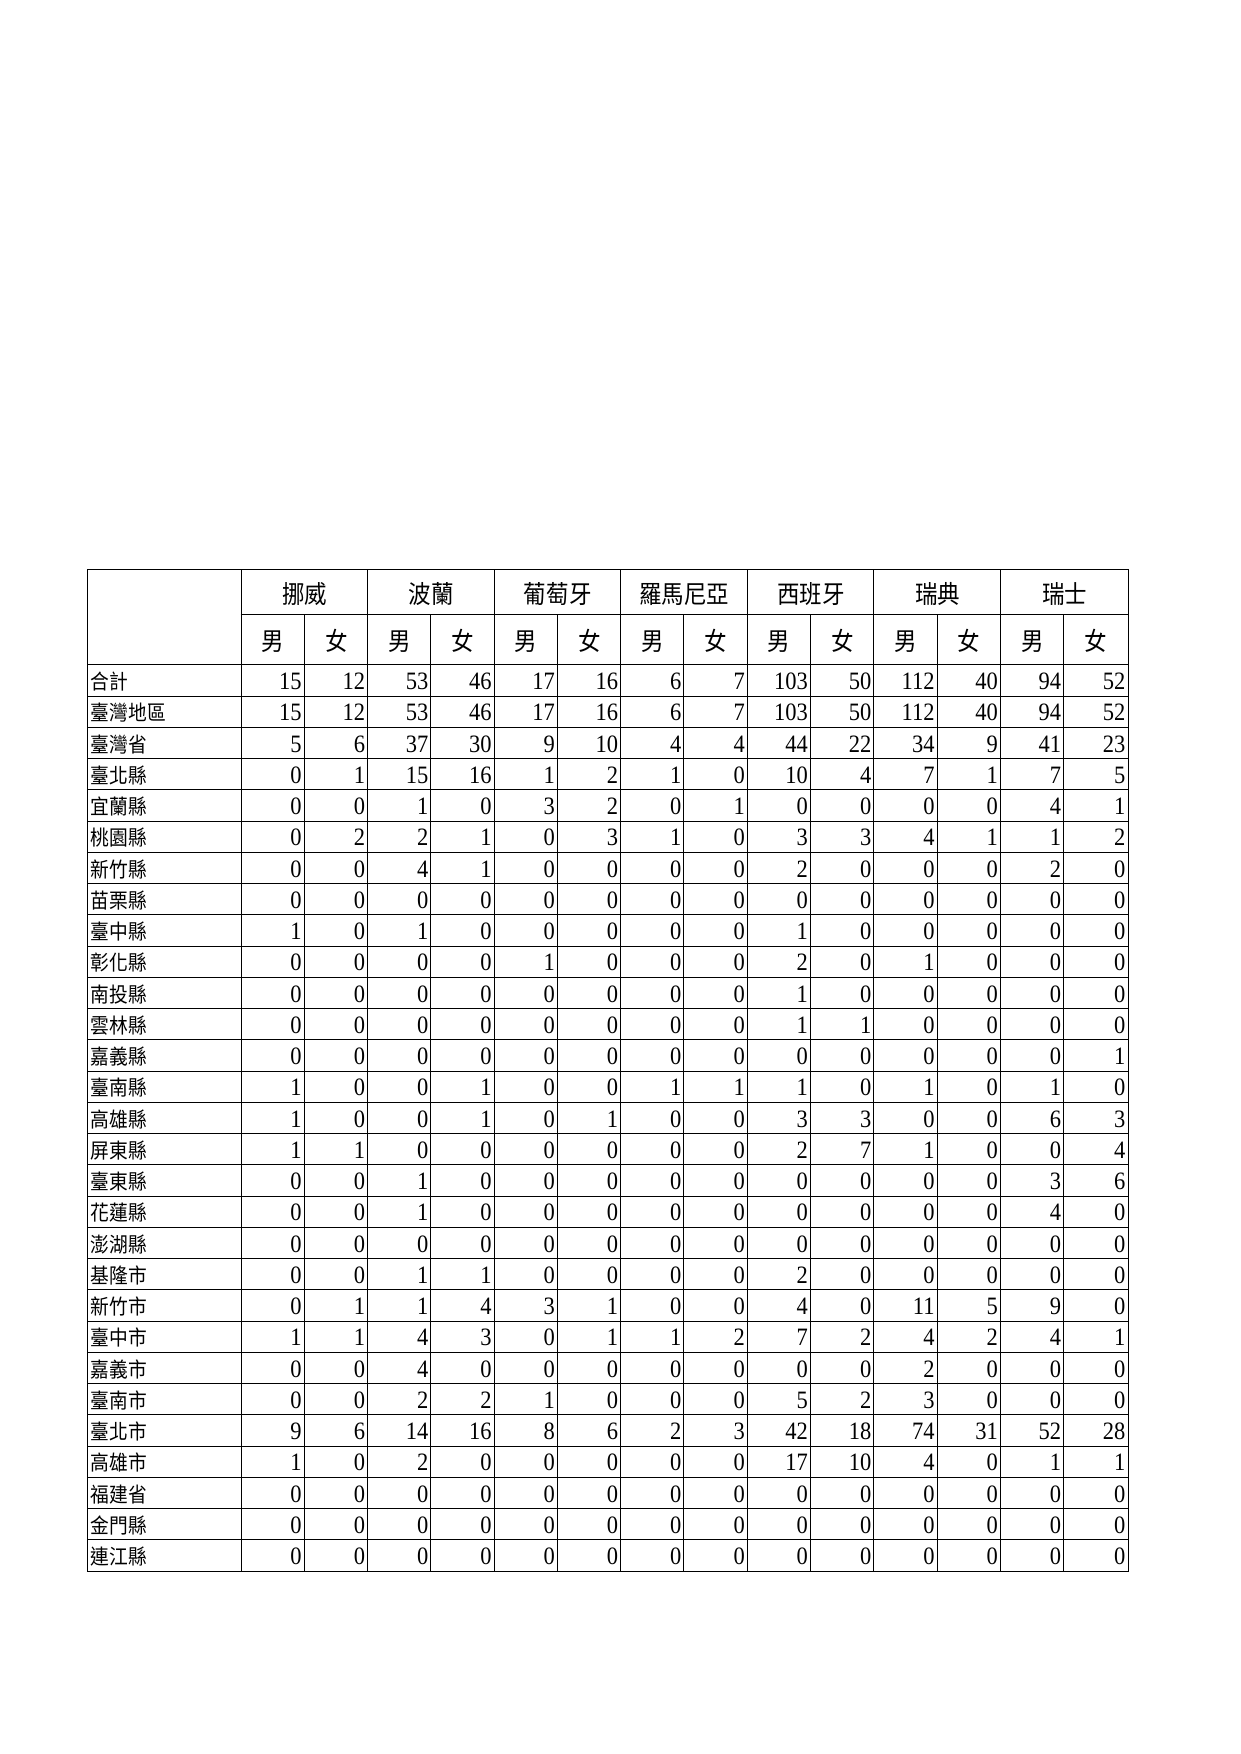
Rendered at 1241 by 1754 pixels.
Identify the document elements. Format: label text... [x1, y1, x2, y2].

table_cell 0 [242, 1197, 304, 1227]
table_cell 0 [558, 1259, 620, 1289]
table_header 西班牙 [748, 570, 873, 614]
table_cell 男 [242, 615, 304, 664]
table_cell 0 [938, 1040, 1000, 1071]
table_cell 0 [684, 1353, 747, 1383]
table_cell 0 [431, 915, 494, 946]
table_cell 0 [431, 1540, 494, 1571]
table_cell 0 [431, 947, 494, 977]
table_cell 女 [558, 615, 620, 664]
table_cell 0 [1064, 1072, 1128, 1102]
table_cell 0 [1064, 884, 1128, 914]
table_cell 女 [684, 615, 747, 664]
table_cell 17 [495, 697, 557, 727]
table_cell 0 [621, 1447, 683, 1477]
table_cell 3 [495, 790, 557, 821]
table_cell 0 [684, 853, 747, 883]
table_cell 16 [431, 1415, 494, 1446]
table_cell 臺灣地區 [88, 697, 241, 727]
table_cell 0 [1064, 1009, 1128, 1039]
table_cell 0 [495, 1165, 557, 1196]
table_cell 0 [242, 1009, 304, 1039]
table_cell 2 [305, 822, 367, 852]
table_cell 16 [431, 759, 494, 789]
table_header 挪威 [242, 570, 367, 614]
table_cell 0 [938, 1478, 1000, 1508]
table_cell 0 [1001, 1259, 1063, 1289]
table_cell 女 [811, 615, 873, 664]
table_cell 0 [495, 1322, 557, 1352]
table_cell 0 [495, 1228, 557, 1258]
table_cell 52 [1064, 665, 1128, 696]
table_cell 0 [431, 1134, 494, 1164]
table_cell 臺中縣 [88, 915, 241, 946]
table_cell 0 [1064, 853, 1128, 883]
table_cell 0 [684, 1290, 747, 1321]
table_cell 12 [305, 697, 367, 727]
table_cell 1 [368, 1290, 430, 1321]
table_cell 0 [305, 1384, 367, 1414]
table_cell 3 [558, 822, 620, 852]
table_cell 0 [305, 1478, 367, 1508]
table_cell 1 [621, 1072, 683, 1102]
table_cell 11 [874, 1290, 937, 1321]
table_cell 74 [874, 1415, 937, 1446]
table_cell 0 [368, 1134, 430, 1164]
table_cell 0 [558, 884, 620, 914]
table_cell 1 [748, 978, 810, 1008]
table_cell 0 [684, 1447, 747, 1477]
table_cell 0 [431, 790, 494, 821]
table_cell 0 [938, 1540, 1000, 1571]
table_cell 18 [811, 1415, 873, 1446]
table_cell 0 [368, 1040, 430, 1071]
table_cell 0 [684, 1040, 747, 1071]
table_cell 0 [621, 1290, 683, 1321]
table_cell 0 [1001, 1228, 1063, 1258]
table_cell 0 [1001, 978, 1063, 1008]
table_cell 7 [684, 665, 747, 696]
table_cell 0 [938, 947, 1000, 977]
table_cell 臺南市 [88, 1384, 241, 1414]
table_cell 0 [242, 1384, 304, 1414]
table_cell 0 [748, 1165, 810, 1196]
table_cell 0 [684, 759, 747, 789]
table_cell 0 [431, 1509, 494, 1539]
table_cell 0 [684, 884, 747, 914]
table_cell 0 [748, 1540, 810, 1571]
table_cell 0 [242, 1165, 304, 1196]
table_cell 0 [811, 1353, 873, 1383]
table_cell 15 [242, 697, 304, 727]
table_cell 6 [305, 1415, 367, 1446]
table_cell 0 [938, 1447, 1000, 1477]
table_cell 0 [684, 1509, 747, 1539]
table_cell 0 [811, 1290, 873, 1321]
table_cell 合計 [88, 665, 241, 696]
table_cell 0 [684, 947, 747, 977]
table_cell 0 [621, 1478, 683, 1508]
table_cell 0 [748, 1228, 810, 1258]
table_cell 0 [621, 978, 683, 1008]
table_cell 1 [1064, 790, 1128, 821]
table_cell 0 [684, 822, 747, 852]
table_cell 37 [368, 728, 430, 758]
table_cell 0 [621, 915, 683, 946]
table_cell 0 [621, 853, 683, 883]
table_cell 臺東縣 [88, 1165, 241, 1196]
table_cell 0 [242, 1228, 304, 1258]
table_cell 0 [495, 1040, 557, 1071]
table_cell 0 [684, 1134, 747, 1164]
table_cell 0 [874, 1197, 937, 1227]
table_cell 1 [621, 1322, 683, 1352]
table_cell 0 [684, 1478, 747, 1508]
table_cell 0 [874, 1540, 937, 1571]
table_header 瑞典 [874, 570, 1000, 614]
table_cell 0 [368, 1072, 430, 1102]
table_cell 2 [811, 1384, 873, 1414]
table_cell 0 [368, 884, 430, 914]
table_cell 0 [558, 915, 620, 946]
table_cell 桃園縣 [88, 822, 241, 852]
table_cell 0 [1001, 947, 1063, 977]
table_cell 9 [242, 1415, 304, 1446]
table_cell 新竹市 [88, 1290, 241, 1321]
table_cell 0 [1064, 1228, 1128, 1258]
table_cell 0 [558, 1447, 620, 1477]
table_cell 4 [874, 1322, 937, 1352]
table_cell 103 [748, 665, 810, 696]
table_cell 3 [1001, 1165, 1063, 1196]
table_cell 0 [368, 1228, 430, 1258]
table_cell 6 [621, 697, 683, 727]
table_cell 0 [811, 1509, 873, 1539]
table_cell 0 [495, 1540, 557, 1571]
table_cell 0 [684, 1197, 747, 1227]
table_cell 0 [938, 1134, 1000, 1164]
table_cell 0 [621, 1509, 683, 1539]
table_cell 0 [811, 915, 873, 946]
table_cell 0 [874, 1509, 937, 1539]
table_cell 臺北縣 [88, 759, 241, 789]
table_cell 0 [495, 1072, 557, 1102]
table_cell 1 [748, 1072, 810, 1102]
table_cell 0 [558, 1353, 620, 1383]
table_cell 0 [495, 1509, 557, 1539]
table_cell 7 [874, 759, 937, 789]
table_cell 1 [305, 759, 367, 789]
table_cell 0 [495, 1447, 557, 1477]
table_cell 0 [495, 1134, 557, 1164]
table_cell 0 [431, 1009, 494, 1039]
table_cell 0 [1001, 1478, 1063, 1508]
table_cell 0 [1064, 1259, 1128, 1289]
table_cell 0 [1001, 884, 1063, 914]
table_cell 1 [431, 1259, 494, 1289]
table_cell 1 [938, 822, 1000, 852]
table_cell 0 [811, 790, 873, 821]
table_cell 4 [1001, 1197, 1063, 1227]
table_cell 0 [242, 1509, 304, 1539]
table_cell 9 [938, 728, 1000, 758]
table_cell 0 [621, 1384, 683, 1414]
table_cell 0 [558, 1228, 620, 1258]
table_cell 0 [558, 1040, 620, 1071]
table_cell 0 [431, 1228, 494, 1258]
table_cell 46 [431, 697, 494, 727]
table_cell 1 [431, 853, 494, 883]
table_cell 40 [938, 697, 1000, 727]
table_cell 0 [621, 1103, 683, 1133]
table_cell 0 [368, 947, 430, 977]
table_cell 0 [431, 1478, 494, 1508]
table_cell 0 [305, 978, 367, 1008]
table_cell 0 [874, 978, 937, 1008]
table_cell 0 [684, 1165, 747, 1196]
table_cell 0 [1001, 1353, 1063, 1383]
table_cell 屏東縣 [88, 1134, 241, 1164]
table_cell 0 [1064, 1290, 1128, 1321]
table_cell 0 [621, 1197, 683, 1227]
table_cell 0 [811, 1040, 873, 1071]
table_cell 澎湖縣 [88, 1228, 241, 1258]
table_cell 4 [874, 1447, 937, 1477]
table_cell 0 [811, 853, 873, 883]
table_cell 0 [1001, 1384, 1063, 1414]
table_cell 1 [874, 947, 937, 977]
table_header 葡萄牙 [495, 570, 620, 614]
table_cell 44 [748, 728, 810, 758]
table_cell 0 [495, 915, 557, 946]
table_cell 0 [305, 1009, 367, 1039]
table_cell 53 [368, 665, 430, 696]
table_cell 0 [305, 1228, 367, 1258]
table_cell 1 [1064, 1040, 1128, 1071]
table_cell 0 [938, 1165, 1000, 1196]
table_cell 0 [558, 1009, 620, 1039]
table_cell 0 [495, 1478, 557, 1508]
table_header 羅馬尼亞 [621, 570, 747, 614]
table_cell 1 [305, 1322, 367, 1352]
table_cell 5 [242, 728, 304, 758]
table_cell 0 [1001, 1134, 1063, 1164]
table_cell 17 [495, 665, 557, 696]
table_cell 3 [748, 822, 810, 852]
table_cell 30 [431, 728, 494, 758]
table_cell 0 [495, 1353, 557, 1383]
table_cell 4 [1064, 1134, 1128, 1164]
table_cell 苗栗縣 [88, 884, 241, 914]
table_cell 1 [1064, 1447, 1128, 1477]
table_cell 1 [495, 947, 557, 977]
table_cell 連江縣 [88, 1540, 241, 1571]
table_cell 0 [874, 1478, 937, 1508]
table_cell 0 [1001, 1040, 1063, 1071]
table_cell 46 [431, 665, 494, 696]
table_cell 2 [748, 947, 810, 977]
table_cell 男 [748, 615, 810, 664]
table_cell 2 [748, 1134, 810, 1164]
table_cell 52 [1001, 1415, 1063, 1446]
table_cell 0 [495, 884, 557, 914]
table_cell 女 [305, 615, 367, 664]
table_cell 0 [811, 1540, 873, 1571]
table_cell 5 [938, 1290, 1000, 1321]
table_cell 0 [305, 1259, 367, 1289]
table_cell 0 [558, 1072, 620, 1102]
table_cell 0 [621, 947, 683, 977]
table_cell 4 [621, 728, 683, 758]
table_cell 女 [938, 615, 1000, 664]
table_cell 0 [1064, 947, 1128, 977]
table_cell 4 [811, 759, 873, 789]
table_cell 1 [938, 759, 1000, 789]
table_cell 0 [748, 1197, 810, 1227]
table_cell 0 [684, 1228, 747, 1258]
table_cell 女 [1064, 615, 1128, 664]
table_cell 2 [811, 1322, 873, 1352]
table_cell 1 [684, 1072, 747, 1102]
table_cell 94 [1001, 665, 1063, 696]
table_cell 0 [748, 1509, 810, 1539]
table_cell 0 [621, 790, 683, 821]
table_cell 0 [874, 884, 937, 914]
table_cell 0 [431, 1353, 494, 1383]
table_cell 10 [811, 1447, 873, 1477]
table_cell 0 [1064, 1384, 1128, 1414]
table_cell 0 [874, 1103, 937, 1133]
table_cell 0 [1064, 978, 1128, 1008]
table_cell 3 [811, 822, 873, 852]
table_cell 0 [811, 1259, 873, 1289]
table_cell 0 [874, 915, 937, 946]
table_cell 0 [874, 790, 937, 821]
table_cell 1 [368, 790, 430, 821]
table_cell 1 [558, 1290, 620, 1321]
table_cell 0 [621, 884, 683, 914]
table_cell 0 [938, 1353, 1000, 1383]
table_cell 2 [368, 822, 430, 852]
table_cell 50 [811, 697, 873, 727]
table_cell 2 [558, 790, 620, 821]
table_cell 1 [368, 1197, 430, 1227]
table_cell 9 [495, 728, 557, 758]
table_cell 2 [684, 1322, 747, 1352]
table_cell 0 [242, 1259, 304, 1289]
table_cell 0 [811, 1478, 873, 1508]
table_cell 0 [621, 1259, 683, 1289]
table_cell 0 [684, 1259, 747, 1289]
table_cell 0 [748, 790, 810, 821]
table_cell 0 [495, 1197, 557, 1227]
table_cell 23 [1064, 728, 1128, 758]
table_cell 0 [495, 1009, 557, 1039]
table_cell 50 [811, 665, 873, 696]
table_cell 22 [811, 728, 873, 758]
table_cell 0 [558, 1509, 620, 1539]
table_cell 0 [305, 1165, 367, 1196]
table_cell 0 [558, 1165, 620, 1196]
table_cell 34 [874, 728, 937, 758]
table_cell 4 [684, 728, 747, 758]
table_cell 3 [811, 1103, 873, 1133]
table_cell 1 [1001, 822, 1063, 852]
table_cell 男 [368, 615, 430, 664]
table_cell 0 [811, 1228, 873, 1258]
table_cell 嘉義市 [88, 1353, 241, 1383]
table_cell 1 [242, 1134, 304, 1164]
table_cell 0 [495, 978, 557, 1008]
table_cell 0 [305, 915, 367, 946]
table_cell 2 [874, 1353, 937, 1383]
table_cell 7 [748, 1322, 810, 1352]
table_cell 0 [748, 1478, 810, 1508]
table_cell 1 [368, 915, 430, 946]
table_cell 花蓮縣 [88, 1197, 241, 1227]
table_cell 3 [874, 1384, 937, 1414]
table_cell 0 [938, 915, 1000, 946]
table_cell 福建省 [88, 1478, 241, 1508]
table_cell 0 [558, 853, 620, 883]
table_cell 1 [431, 1072, 494, 1102]
table_cell 40 [938, 665, 1000, 696]
table_cell 1 [1001, 1072, 1063, 1102]
table_cell 男 [1001, 615, 1063, 664]
table_cell 0 [1064, 1509, 1128, 1539]
table_cell 新竹縣 [88, 853, 241, 883]
table_cell 0 [242, 978, 304, 1008]
table_cell 3 [431, 1322, 494, 1352]
table_cell 0 [495, 853, 557, 883]
table_cell 0 [684, 1384, 747, 1414]
table_cell 1 [431, 822, 494, 852]
table_cell 0 [748, 1353, 810, 1383]
table_cell 0 [305, 1040, 367, 1071]
table_cell 1 [431, 1103, 494, 1133]
table_cell 0 [811, 884, 873, 914]
table_cell 0 [1064, 1478, 1128, 1508]
table_cell 0 [242, 947, 304, 977]
table_cell 6 [1001, 1103, 1063, 1133]
table_cell 5 [748, 1384, 810, 1414]
table_cell 0 [431, 1197, 494, 1227]
table_cell 0 [558, 1478, 620, 1508]
table_cell 0 [874, 1040, 937, 1071]
table_cell 0 [242, 1478, 304, 1508]
table_cell 1 [874, 1072, 937, 1102]
table_cell 4 [368, 1322, 430, 1352]
table_cell 0 [305, 1197, 367, 1227]
table_cell 4 [748, 1290, 810, 1321]
table_cell 0 [368, 1009, 430, 1039]
table_cell 0 [495, 1103, 557, 1133]
table_cell 0 [558, 947, 620, 977]
table_cell 0 [305, 1103, 367, 1133]
table_cell 1 [242, 1072, 304, 1102]
table_cell 0 [938, 1009, 1000, 1039]
table_cell 0 [1064, 1540, 1128, 1571]
table_cell 0 [431, 884, 494, 914]
table_cell 南投縣 [88, 978, 241, 1008]
table_cell 3 [684, 1415, 747, 1446]
table_cell 4 [368, 1353, 430, 1383]
table_cell 0 [368, 978, 430, 1008]
table_cell 41 [1001, 728, 1063, 758]
table_cell 0 [621, 1009, 683, 1039]
table_cell 112 [874, 697, 937, 727]
table_cell 0 [874, 1259, 937, 1289]
table_cell 0 [242, 1290, 304, 1321]
table_cell 0 [431, 1447, 494, 1477]
table_header [88, 570, 241, 664]
table_cell 0 [305, 884, 367, 914]
table_cell 28 [1064, 1415, 1128, 1446]
table_cell 0 [242, 884, 304, 914]
table_cell 1 [242, 1103, 304, 1133]
table_cell 4 [431, 1290, 494, 1321]
table_cell 0 [242, 790, 304, 821]
table_cell 0 [242, 822, 304, 852]
table_cell 1 [495, 759, 557, 789]
table_cell 16 [558, 697, 620, 727]
table_cell 6 [305, 728, 367, 758]
table_cell 高雄市 [88, 1447, 241, 1477]
table_cell 0 [621, 1228, 683, 1258]
table_cell 1 [684, 790, 747, 821]
table_cell 53 [368, 697, 430, 727]
table_cell 0 [242, 1540, 304, 1571]
table_cell 0 [1001, 1009, 1063, 1039]
table_cell 0 [938, 884, 1000, 914]
table_cell 1 [874, 1134, 937, 1164]
table_cell 112 [874, 665, 937, 696]
table_cell 男 [621, 615, 683, 664]
table_cell 0 [748, 884, 810, 914]
table_cell 0 [938, 853, 1000, 883]
table_cell 4 [1001, 790, 1063, 821]
table_cell 嘉義縣 [88, 1040, 241, 1071]
table_cell 0 [938, 1259, 1000, 1289]
table_cell 31 [938, 1415, 1000, 1446]
table_cell 0 [1064, 1197, 1128, 1227]
table_cell 彰化縣 [88, 947, 241, 977]
table_cell 0 [305, 790, 367, 821]
table_cell 0 [242, 1353, 304, 1383]
table_cell 0 [431, 978, 494, 1008]
table_cell 0 [558, 1540, 620, 1571]
table_cell 0 [1001, 1540, 1063, 1571]
table_cell 1 [1064, 1322, 1128, 1352]
table_cell 0 [874, 1165, 937, 1196]
table_cell 0 [938, 1072, 1000, 1102]
table_cell 宜蘭縣 [88, 790, 241, 821]
table_cell 男 [495, 615, 557, 664]
table_cell 1 [242, 1447, 304, 1477]
table_cell 15 [368, 759, 430, 789]
table_cell 2 [431, 1384, 494, 1414]
table_cell 0 [874, 1228, 937, 1258]
table_cell 0 [305, 1353, 367, 1383]
table_cell 0 [558, 978, 620, 1008]
table_cell 高雄縣 [88, 1103, 241, 1133]
table_cell 0 [938, 790, 1000, 821]
table_header 波蘭 [368, 570, 494, 614]
table_cell 0 [1064, 1353, 1128, 1383]
table_cell 2 [558, 759, 620, 789]
table_cell 0 [938, 1197, 1000, 1227]
table_cell 1 [558, 1322, 620, 1352]
table_cell 10 [748, 759, 810, 789]
table_cell 0 [431, 1165, 494, 1196]
table_cell 2 [1001, 853, 1063, 883]
table_cell 女 [431, 615, 494, 664]
table_cell 6 [621, 665, 683, 696]
table_cell 0 [684, 978, 747, 1008]
table_cell 1 [368, 1259, 430, 1289]
table_cell 1 [621, 822, 683, 852]
table_cell 14 [368, 1415, 430, 1446]
table_cell 1 [748, 1009, 810, 1039]
table_cell 0 [305, 947, 367, 977]
table_cell 0 [558, 1197, 620, 1227]
table_cell 0 [621, 1134, 683, 1164]
table_cell 1 [748, 915, 810, 946]
table_cell 8 [495, 1415, 557, 1446]
table_cell 3 [748, 1103, 810, 1133]
table_header 瑞士 [1001, 570, 1128, 614]
table_cell 6 [1064, 1165, 1128, 1196]
table_cell 2 [748, 1259, 810, 1289]
table_cell 0 [305, 1509, 367, 1539]
table_cell 42 [748, 1415, 810, 1446]
table_cell 0 [684, 915, 747, 946]
table_cell 5 [1064, 759, 1128, 789]
table_cell 94 [1001, 697, 1063, 727]
table_cell 0 [811, 978, 873, 1008]
table_cell 0 [305, 853, 367, 883]
table_cell 0 [811, 1165, 873, 1196]
table_cell 7 [811, 1134, 873, 1164]
table_cell 1 [242, 1322, 304, 1352]
table_cell 0 [1001, 1509, 1063, 1539]
table_cell 2 [368, 1447, 430, 1477]
table_cell 0 [938, 1228, 1000, 1258]
table_cell 0 [368, 1540, 430, 1571]
table_cell 1 [621, 759, 683, 789]
table_cell 0 [938, 1509, 1000, 1539]
table_cell 6 [558, 1415, 620, 1446]
table_cell 0 [495, 822, 557, 852]
table_cell 103 [748, 697, 810, 727]
table_cell 1 [811, 1009, 873, 1039]
table_cell 0 [811, 1197, 873, 1227]
table_cell 1 [1001, 1447, 1063, 1477]
table_cell 臺南縣 [88, 1072, 241, 1102]
table_cell 1 [495, 1384, 557, 1414]
table_cell 2 [938, 1322, 1000, 1352]
table_cell 0 [621, 1353, 683, 1383]
table_cell 0 [874, 1009, 937, 1039]
table_cell 9 [1001, 1290, 1063, 1321]
table_cell 0 [242, 759, 304, 789]
table_cell 0 [1001, 915, 1063, 946]
table_cell 0 [495, 1259, 557, 1289]
table_cell 0 [938, 1384, 1000, 1414]
table_cell 2 [1064, 822, 1128, 852]
table_cell 4 [368, 853, 430, 883]
table_cell 1 [305, 1290, 367, 1321]
table_cell 1 [558, 1103, 620, 1133]
table_cell 0 [305, 1447, 367, 1477]
table_cell 0 [621, 1040, 683, 1071]
table_cell 0 [558, 1384, 620, 1414]
table_cell 52 [1064, 697, 1128, 727]
table_cell 0 [242, 853, 304, 883]
table_cell 0 [811, 1072, 873, 1102]
table_cell 7 [684, 697, 747, 727]
table_cell 0 [368, 1103, 430, 1133]
table_cell 0 [305, 1072, 367, 1102]
table_cell 雲林縣 [88, 1009, 241, 1039]
table_cell 0 [621, 1165, 683, 1196]
table_cell 1 [368, 1165, 430, 1196]
table_cell 0 [305, 1540, 367, 1571]
table_cell 17 [748, 1447, 810, 1477]
table_cell 0 [1064, 915, 1128, 946]
table_cell 7 [1001, 759, 1063, 789]
table_cell 0 [684, 1103, 747, 1133]
table_cell 金門縣 [88, 1509, 241, 1539]
table_cell 4 [874, 822, 937, 852]
table_cell 男 [874, 615, 937, 664]
table_cell 1 [305, 1134, 367, 1164]
table_cell 2 [368, 1384, 430, 1414]
table_cell 16 [558, 665, 620, 696]
table_cell 0 [938, 1103, 1000, 1133]
table_cell 0 [938, 978, 1000, 1008]
table_cell 12 [305, 665, 367, 696]
table_cell 臺北市 [88, 1415, 241, 1446]
table_cell 0 [684, 1009, 747, 1039]
table_cell 4 [1001, 1322, 1063, 1352]
table_cell 0 [684, 1540, 747, 1571]
table_cell 臺中市 [88, 1322, 241, 1352]
table_cell 臺灣省 [88, 728, 241, 758]
table_cell 0 [242, 1040, 304, 1071]
table_cell 0 [368, 1509, 430, 1539]
table_cell 0 [748, 1040, 810, 1071]
table_cell 10 [558, 728, 620, 758]
table_cell 2 [621, 1415, 683, 1446]
table_cell 基隆市 [88, 1259, 241, 1289]
table_cell 15 [242, 665, 304, 696]
table_cell 0 [368, 1478, 430, 1508]
table_cell 0 [621, 1540, 683, 1571]
table_cell 0 [811, 947, 873, 977]
table_cell 3 [1064, 1103, 1128, 1133]
table_cell 0 [558, 1134, 620, 1164]
table_cell 2 [748, 853, 810, 883]
table_cell 3 [495, 1290, 557, 1321]
table_cell 0 [874, 853, 937, 883]
table_cell 1 [242, 915, 304, 946]
table_cell 0 [431, 1040, 494, 1071]
